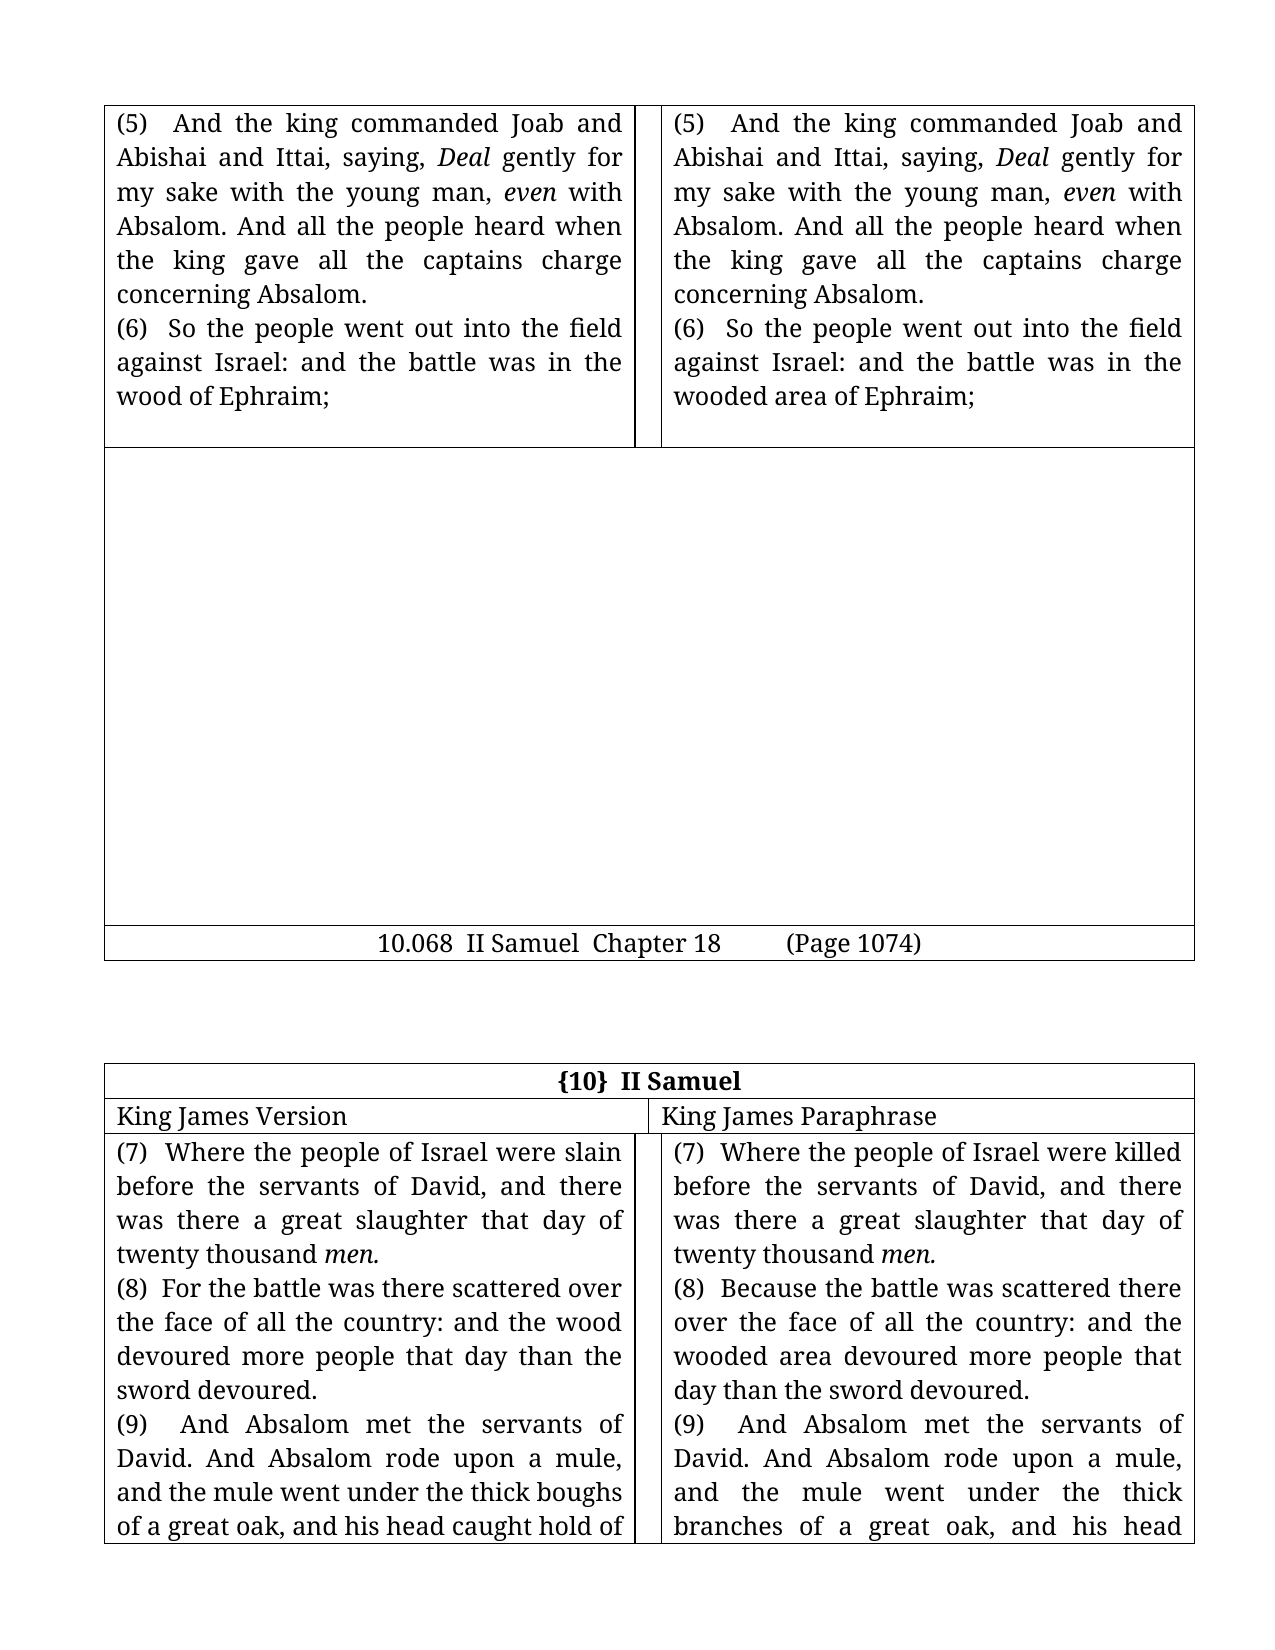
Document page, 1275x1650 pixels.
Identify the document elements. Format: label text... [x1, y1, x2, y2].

table_cell 10.068 II Samuel Chapter 18 (Page 1074) [105, 926, 1194, 960]
table_cell (7) Where the people of Israel were slain before the servants of David, and there was there a great slaughter that day of twenty thousand men. (8) For the battle was there scattered over the face of all the country: and the wood devoured more people that day than the sword devoured. (9) And Absalom met the servants of David. And Absalom rode upon a mule, and the mule went under the thick boughs of a great oak, and his head caught hold of [105, 1134, 634, 1543]
table_cell King James Paraphrase [649, 1099, 1194, 1133]
table_cell (5) And the king commanded Joab and Abishai and Ittai, saying, Deal gently for my sake with the young man, even with Absalom. And all the people heard when the king gave all the captains charge concerning Absalom. (6) So the people went out into the field against Israel: and the battle was in the wooded area of Ephraim; [662, 106, 1194, 447]
table_cell (7) Where the people of Israel were killed before the servants of David, and there was there a great slaughter that day of twenty thousand men. (8) Because the battle was scattered there over the face of all the country: and the wooded area devoured more people that day than the sword devoured. (9) And Absalom met the servants of David. And Absalom rode upon a mule, and the mule went under the thick branches of a great oak, and his head [662, 1134, 1194, 1543]
table_cell (5) And the king commanded Joab and Abishai and Ittai, saying, Deal gently for my sake with the young man, even with Absalom. And all the people heard when the king gave all the captains charge concerning Absalom. (6) So the people went out into the field against Israel: and the battle was in the wood of Ephraim; [105, 106, 634, 447]
table_header {10} II Samuel [105, 1064, 1194, 1098]
table_cell [636, 106, 661, 447]
table_cell [636, 1134, 661, 1543]
table_cell King James Version [105, 1099, 648, 1133]
table_cell [105, 448, 1194, 924]
